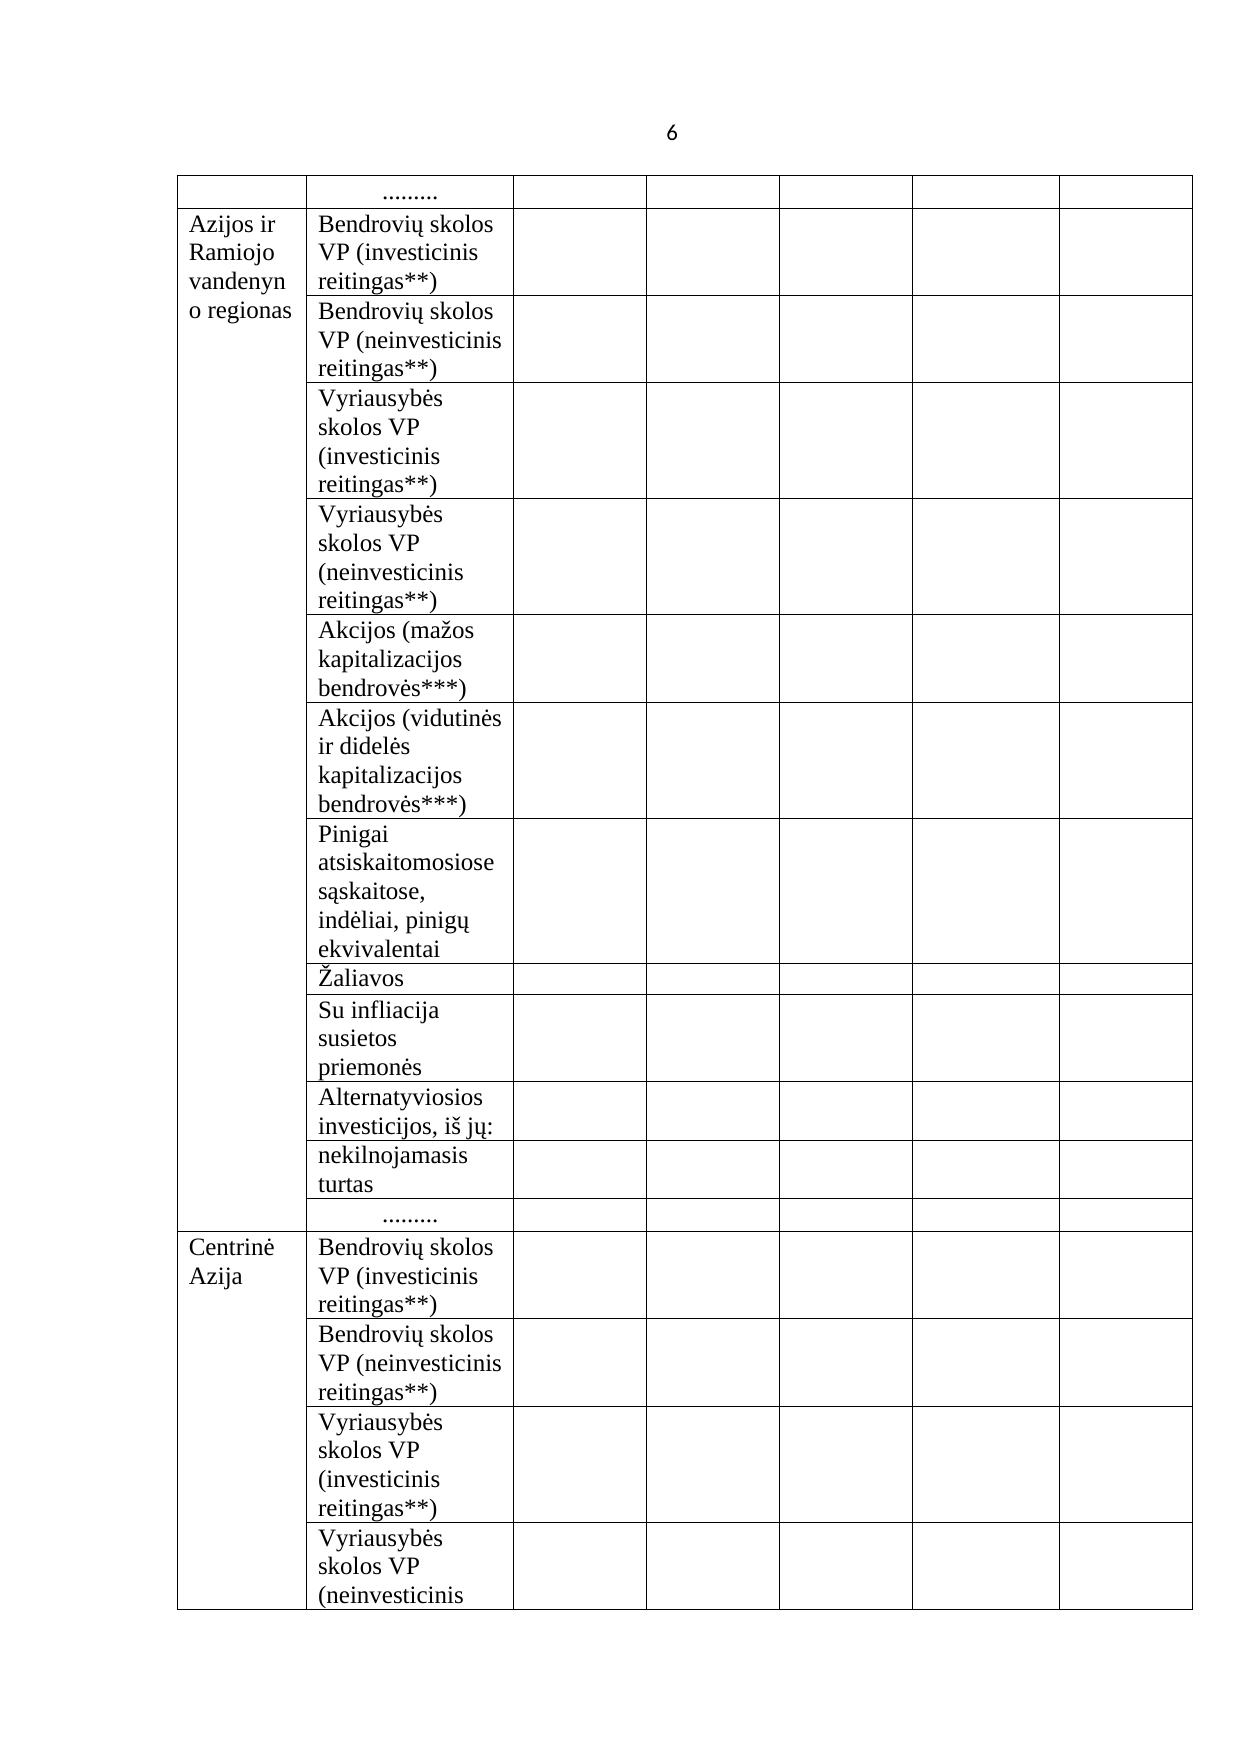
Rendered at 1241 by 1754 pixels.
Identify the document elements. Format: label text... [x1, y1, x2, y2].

table_cell [514, 1199, 646, 1231]
table_cell [647, 209, 779, 295]
table_cell Vyriausybės skolos VP (neinvesticinis [307, 1523, 513, 1609]
table_cell [1060, 1407, 1192, 1522]
table_cell [913, 383, 1059, 498]
table_cell [913, 1232, 1059, 1318]
table_cell Žaliavos [307, 964, 513, 994]
table_cell [1060, 1523, 1192, 1609]
table_cell [780, 964, 912, 994]
table_cell [514, 819, 646, 962]
table_cell [780, 1523, 912, 1609]
table_cell [647, 703, 779, 818]
table_cell [780, 1141, 912, 1198]
table_cell [647, 383, 779, 498]
table_cell [514, 499, 646, 614]
table_cell [514, 209, 646, 295]
table_cell [647, 1319, 779, 1406]
table_cell [647, 1407, 779, 1522]
table_cell [780, 1199, 912, 1231]
table_cell Vyriausybės skolos VP (neinvesticinis reitingas**) [307, 499, 513, 614]
table_cell [913, 176, 1059, 208]
table_cell Alternatyviosios investicijos, iš jų: [307, 1082, 513, 1139]
table_cell [780, 819, 912, 962]
table_cell [913, 296, 1059, 382]
table_cell [514, 1141, 646, 1198]
table_cell [1060, 615, 1192, 702]
table_cell [647, 1082, 779, 1139]
table_cell [913, 1319, 1059, 1406]
table_cell [1060, 964, 1192, 994]
table_cell Bendrovių skolos VP (neinvesticinis reitingas**) [307, 1319, 513, 1406]
table_cell [647, 499, 779, 614]
table_cell [514, 1407, 646, 1522]
table_cell Bendrovių skolos VP (investicinis reitingas**) [307, 1232, 513, 1318]
table_cell [647, 819, 779, 962]
table_cell Centrinė Azija [178, 1232, 306, 1609]
table_cell [1060, 1141, 1192, 1198]
table_cell [647, 1199, 779, 1231]
table_cell Bendrovių skolos VP (investicinis reitingas**) [307, 209, 513, 295]
table_cell [780, 615, 912, 702]
table_cell [1060, 819, 1192, 962]
table_cell [1060, 1232, 1192, 1318]
table_cell [913, 1523, 1059, 1609]
table_cell ......... [307, 176, 513, 208]
table_cell [913, 209, 1059, 295]
table_cell [1060, 499, 1192, 614]
table_cell [647, 1141, 779, 1198]
table_cell [1060, 176, 1192, 208]
table_cell [913, 1141, 1059, 1198]
table_cell [1060, 1199, 1192, 1231]
table_cell [780, 1232, 912, 1318]
table_cell [780, 995, 912, 1081]
table_cell [647, 615, 779, 702]
table_cell [514, 703, 646, 818]
table_cell Vyriausybės skolos VP (investicinis reitingas**) [307, 1407, 513, 1522]
table_cell [913, 964, 1059, 994]
table_cell [913, 499, 1059, 614]
table_cell [514, 1082, 646, 1139]
table_cell [780, 1407, 912, 1522]
table_cell ......... [307, 1199, 513, 1231]
table_cell [647, 296, 779, 382]
table_cell [647, 995, 779, 1081]
table_cell Vyriausybės skolos VP (investicinis reitingas**) [307, 383, 513, 498]
table_cell [1060, 296, 1192, 382]
table_cell [647, 1232, 779, 1318]
table_cell Akcijos (mažos kapitalizacijos bendrovės***) [307, 615, 513, 702]
table_cell [780, 296, 912, 382]
table_cell [913, 1407, 1059, 1522]
table_cell [514, 995, 646, 1081]
table_cell [514, 383, 646, 498]
table_cell Pinigai atsiskaitomosiose sąskaitose, indėliai, pinigų ekvivalentai [307, 819, 513, 962]
table_cell [514, 176, 646, 208]
table_cell [1060, 995, 1192, 1081]
table_cell [514, 296, 646, 382]
table_cell [780, 383, 912, 498]
table_cell [913, 995, 1059, 1081]
table_cell Azijos ir Ramiojo vandenyno regionas [178, 209, 306, 1231]
table_cell [780, 1319, 912, 1406]
table_cell [913, 615, 1059, 702]
table_cell Akcijos (vidutinės ir didelės kapitalizacijos bendrovės***) [307, 703, 513, 818]
table_cell [1060, 1082, 1192, 1139]
table_cell [514, 1232, 646, 1318]
table_cell [913, 1199, 1059, 1231]
table_cell [780, 176, 912, 208]
table_cell Bendrovių skolos VP (neinvesticinis reitingas**) [307, 296, 513, 382]
table_cell [1060, 703, 1192, 818]
table_cell [913, 819, 1059, 962]
table_cell [1060, 209, 1192, 295]
table_cell [780, 703, 912, 818]
table_cell [780, 209, 912, 295]
table_cell [647, 1523, 779, 1609]
table_cell [1060, 383, 1192, 498]
table_cell [647, 176, 779, 208]
table_cell [178, 176, 306, 208]
table_cell [514, 1319, 646, 1406]
table_cell [913, 703, 1059, 818]
table_cell nekilnojamasis turtas [307, 1141, 513, 1198]
table_cell [780, 1082, 912, 1139]
table_cell [1060, 1319, 1192, 1406]
table_cell [780, 499, 912, 614]
table_cell [514, 615, 646, 702]
table_cell [514, 1523, 646, 1609]
table_cell Su infliacija susietos priemonės [307, 995, 513, 1081]
table_cell [514, 964, 646, 994]
table_cell [913, 1082, 1059, 1139]
table_cell [647, 964, 779, 994]
